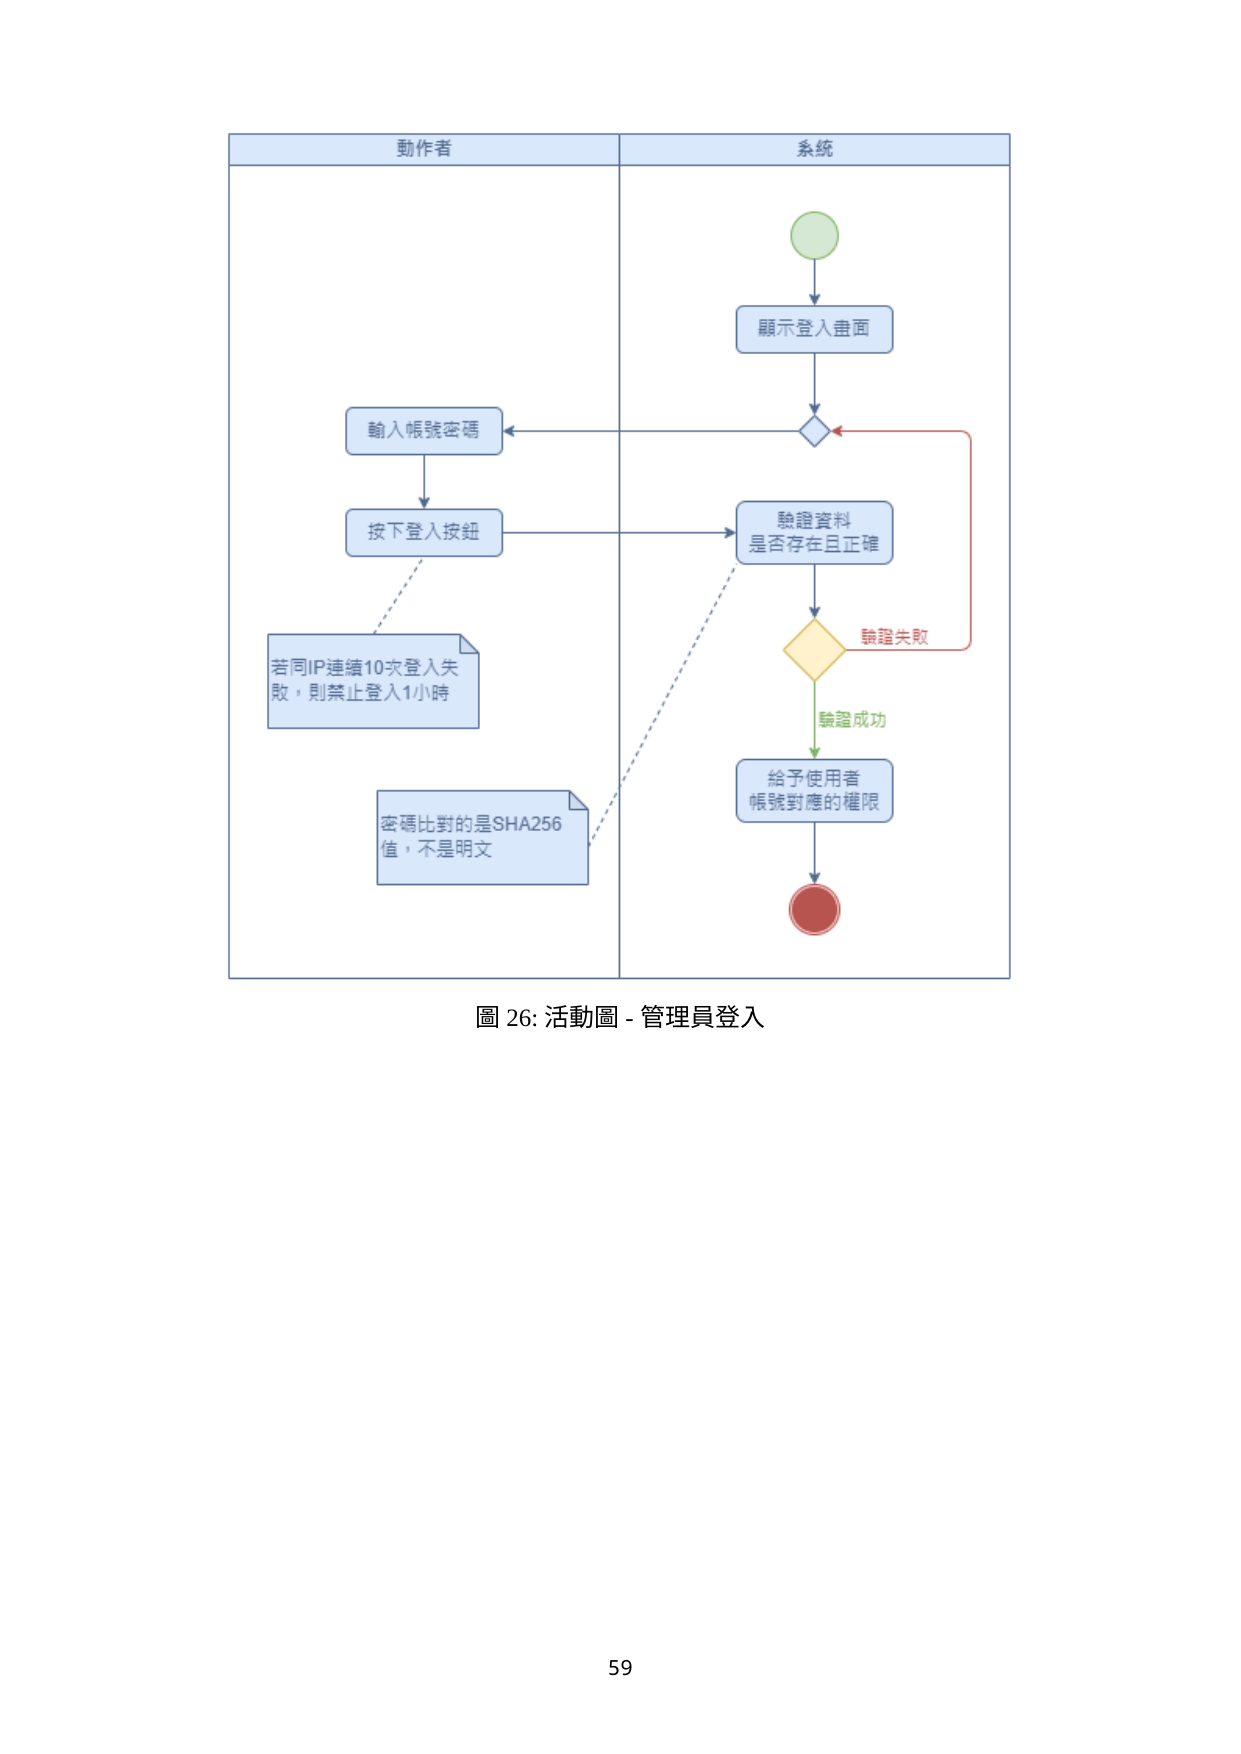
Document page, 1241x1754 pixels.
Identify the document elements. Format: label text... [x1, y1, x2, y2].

text 圖 26: 活動圖 - 管理員登入 [216, 992, 1024, 1033]
picture [216, 121, 1024, 992]
